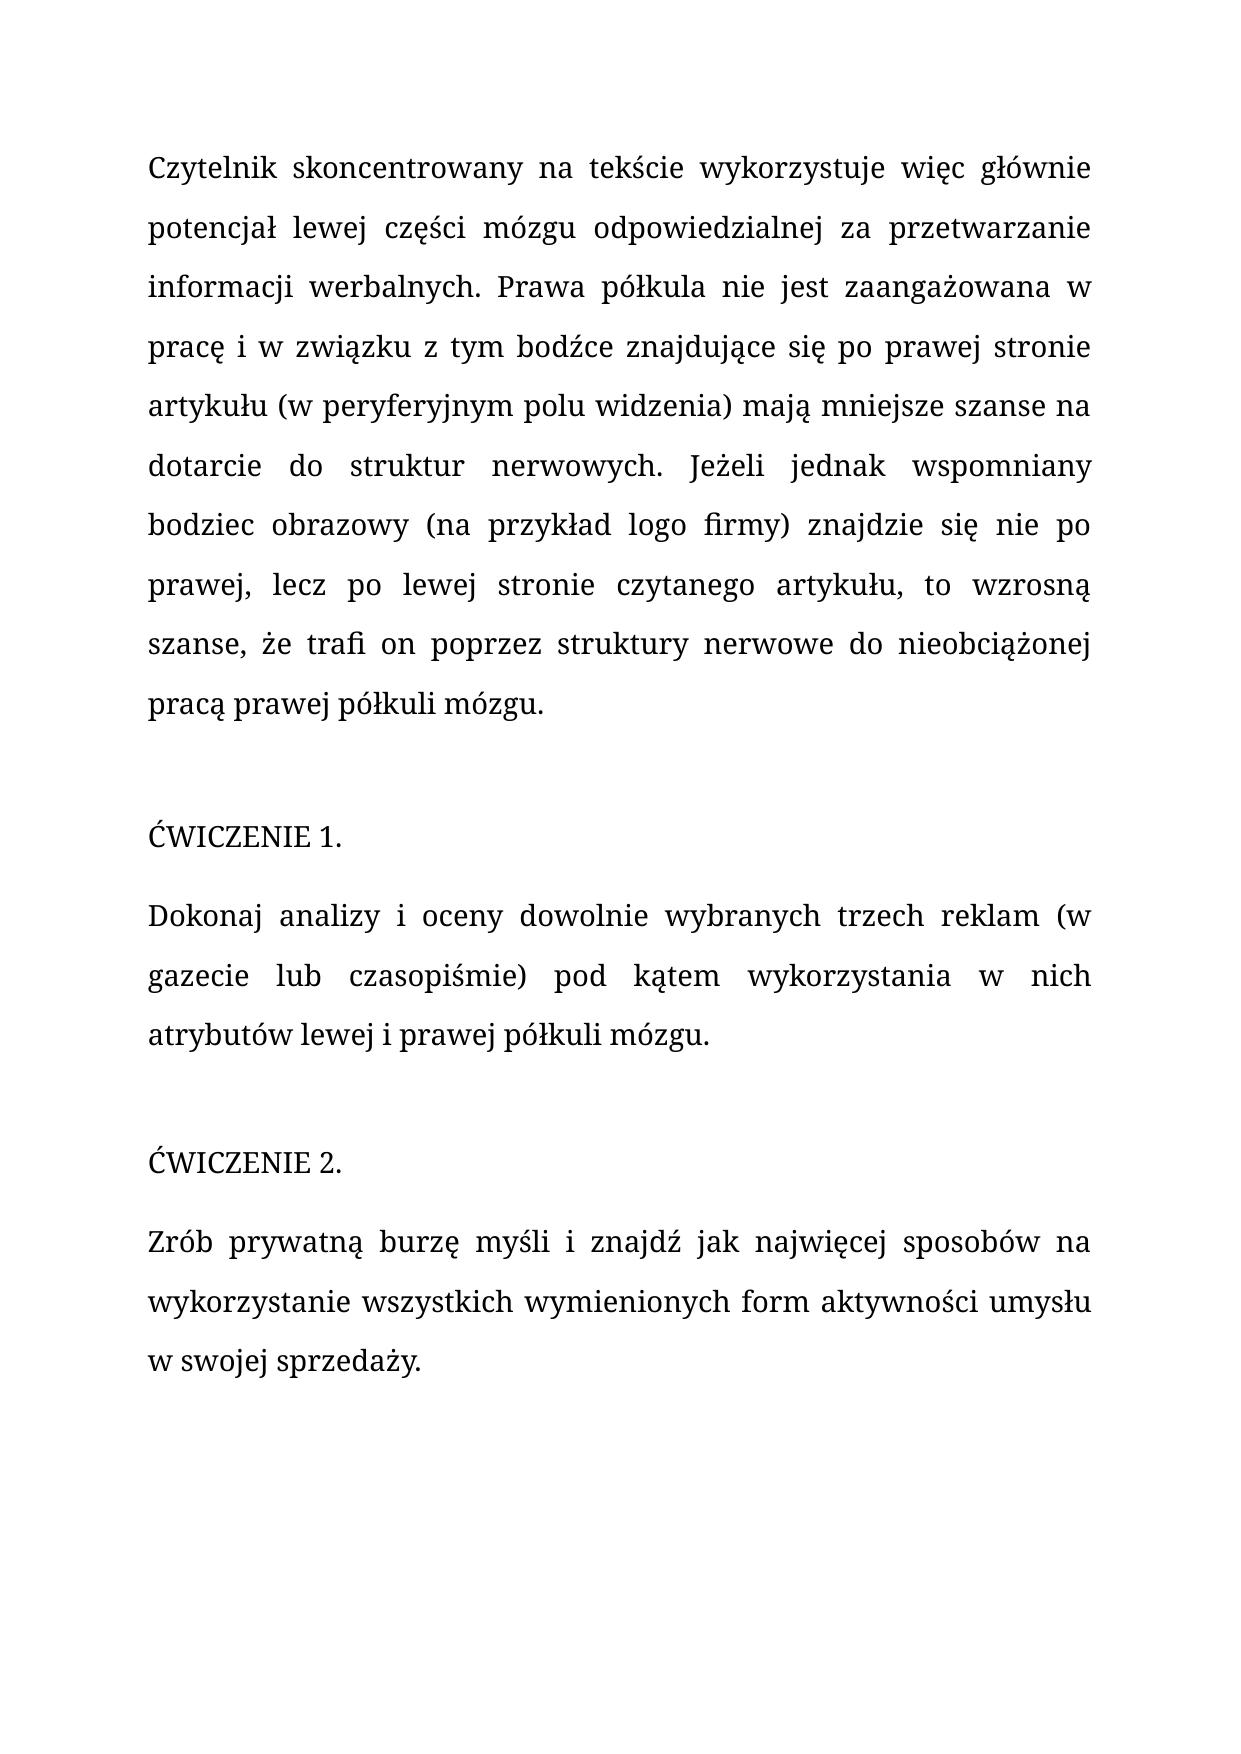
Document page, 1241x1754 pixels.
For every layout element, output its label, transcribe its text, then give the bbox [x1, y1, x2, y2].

text ĆWICZENIE 2. [148, 1142, 1093, 1182]
text Zrób prywatną burzę myśli i znajdź jak najwięcej sposobów na wykorzystanie wszystkich wymienionych form aktywności umysłu w swojej sprzedaży. [148, 1221, 1093, 1380]
text ĆWICZENIE 1. [148, 816, 1093, 856]
text Czytelnik skoncentrowany na tekście wykorzystuje więc głównie potencjał lewej części mózgu odpowiedzialnej za przetwarzanie informacji werbalnych. Prawa półkula nie jest zaangażowana w pracę i w związku z tym bodźce znajdujące się po prawej stronie artykułu (w peryferyjnym polu widzenia) mają mniejsze szanse na dotarcie do struktur nerwowych. Jeżeli jednak wspomniany bodziec obrazowy (na przykład logo firmy) znajdzie się nie po prawej, lecz po lewej stronie czytanego artykułu, to wzrosną szanse, że trafi on poprzez struktury nerwowe do nieobciążonej pracą prawej półkuli mózgu. [148, 148, 1093, 723]
text Dokonaj analizy i oceny dowolnie wybranych trzech reklam (w gazecie lub czasopiśmie) pod kątem wykorzystania w nich atrybutów lewej i prawej półkuli mózgu. [148, 896, 1093, 1054]
